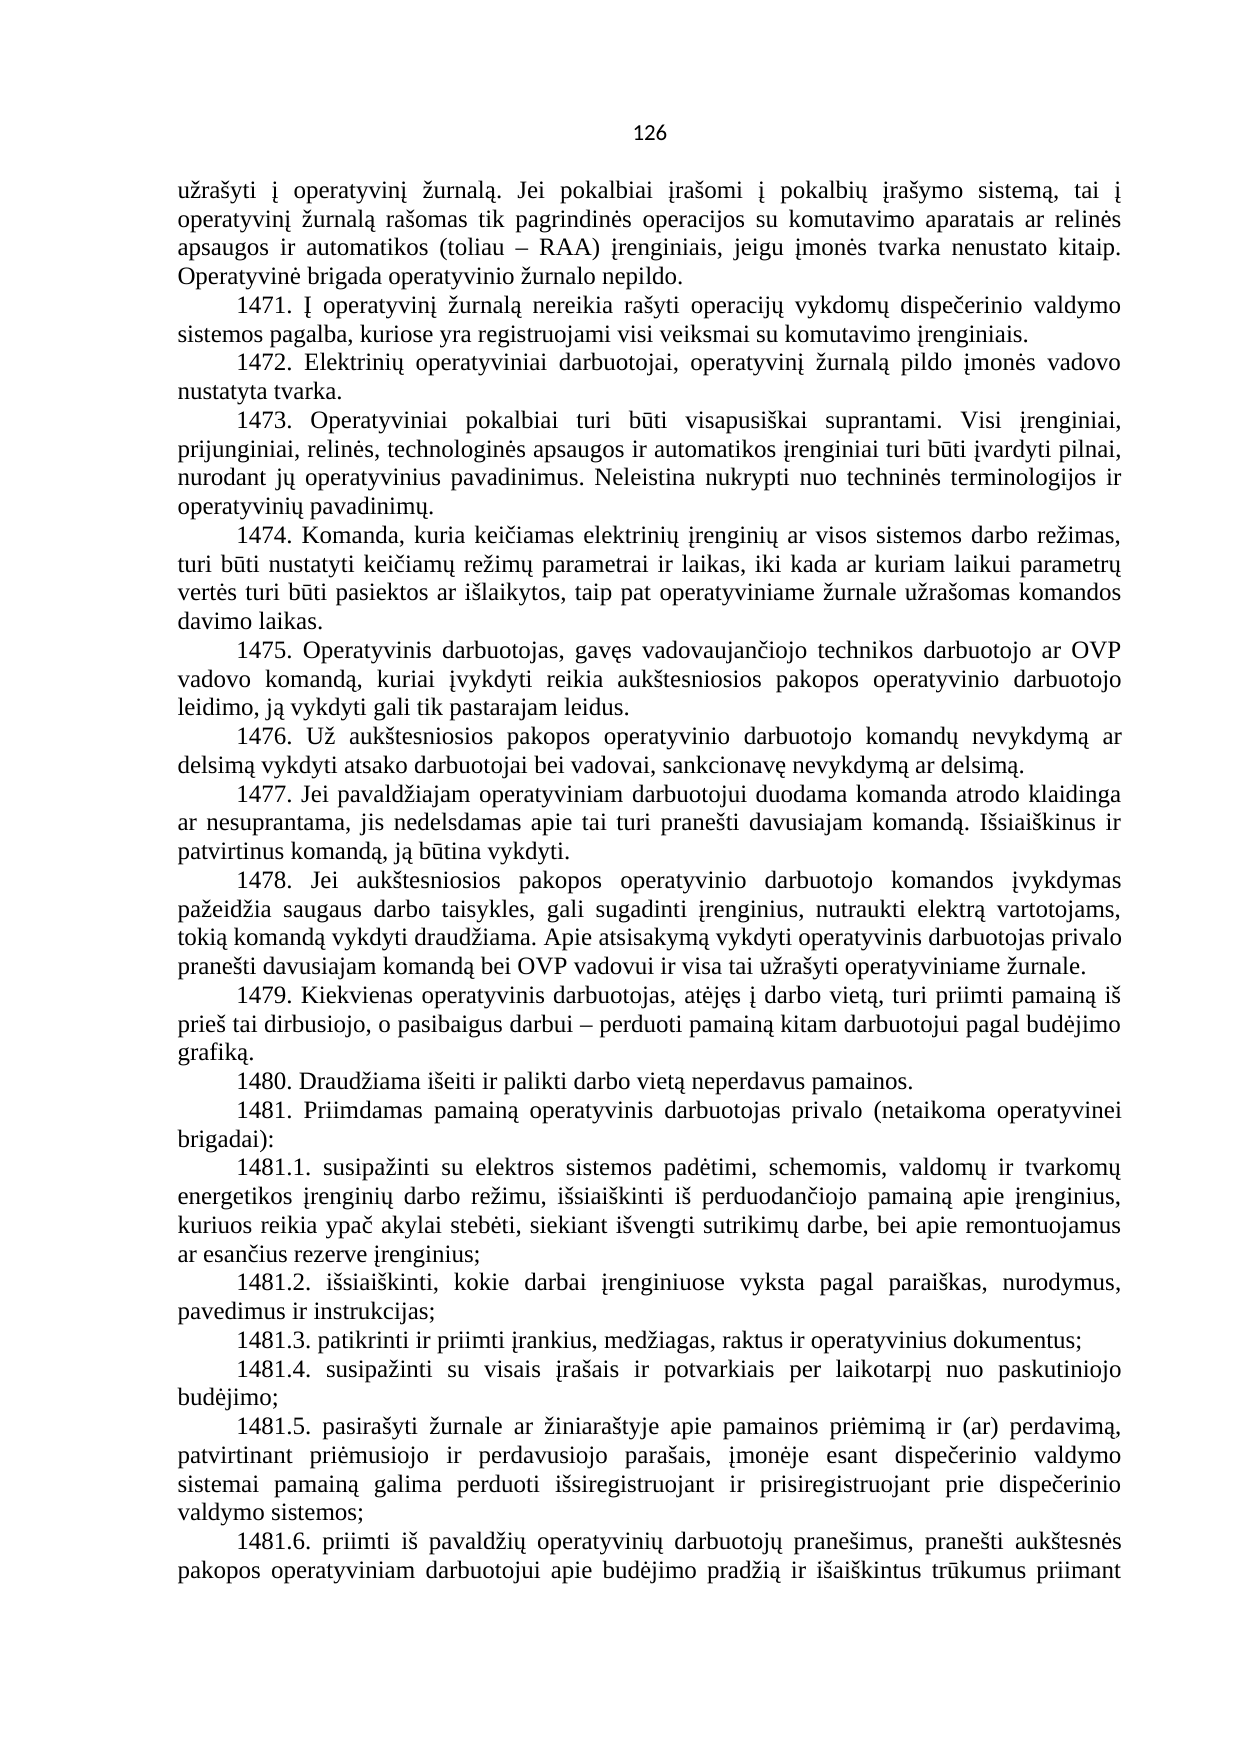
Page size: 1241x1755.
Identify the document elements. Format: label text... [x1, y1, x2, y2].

text 1481.2. išsiaiškinti, kokie darbai įrenginiuose vyksta pagal paraiškas, nurodymus, pavedimus ir instrukcijas; [177, 1267, 1122, 1325]
text 1480. Draudžiama išeiti ir palikti darbo vietą neperdavus pamainos. [177, 1066, 1122, 1095]
text 1471. Į operatyvinį žurnalą nereikia rašyti operacijų vykdomų dispečerinio valdymo sistemos pagalba, kuriose yra registruojami visi veiksmai su komutavimo įrenginiais. [177, 290, 1122, 347]
text 1478. Jei aukštesniosios pakopos operatyvinio darbuotojo komandos įvykdymas pažeidžia saugaus darbo taisykles, gali sugadinti įrenginius, nutraukti elektrą vartotojams, tokią komandą vykdyti draudžiama. Apie atsisakymą vykdyti operatyvinis darbuotojas privalo pranešti davusiajam komandą bei OVP vadovui ir visa tai užrašyti operatyviniame žurnale. [177, 865, 1122, 980]
text 1481.6. priimti iš pavaldžių operatyvinių darbuotojų pranešimus, pranešti aukštesnės pakopos operatyviniam darbuotojui apie budėjimo pradžią ir išaiškintus trūkumus priimant [177, 1526, 1122, 1584]
text 1481.3. patikrinti ir priimti įrankius, medžiagas, raktus ir operatyvinius dokumentus; [177, 1325, 1122, 1354]
text 1476. Už aukštesniosios pakopos operatyvinio darbuotojo komandų nevykdymą ar delsimą vykdyti atsako darbuotojai bei vadovai, sankcionavę nevykdymą ar delsimą. [177, 721, 1122, 779]
text 1479. Kiekvienas operatyvinis darbuotojas, atėjęs į darbo vietą, turi priimti pamainą iš prieš tai dirbusiojo, o pasibaigus darbui – perduoti pamainą kitam darbuotojui pagal budėjimo grafiką. [177, 980, 1122, 1066]
text 1473. Operatyviniai pokalbiai turi būti visapusiškai suprantami. Visi įrenginiai, prijunginiai, relinės, technologinės apsaugos ir automatikos įrenginiai turi būti įvardyti pilnai, nurodant jų operatyvinius pavadinimus. Neleistina nukrypti nuo techninės terminologijos ir operatyvinių pavadinimų. [177, 405, 1122, 520]
text 1474. Komanda, kuria keičiamas elektrinių įrenginių ar visos sistemos darbo režimas, turi būti nustatyti keičiamų režimų parametrai ir laikas, iki kada ar kuriam laikui parametrų vertės turi būti pasiektos ar išlaikytos, taip pat operatyviniame žurnale užrašomas komandos davimo laikas. [177, 520, 1122, 635]
text 1475. Operatyvinis darbuotojas, gavęs vadovaujančiojo technikos darbuotojo ar OVP vadovo komandą, kuriai įvykdyti reikia aukštesniosios pakopos operatyvinio darbuotojo leidimo, ją vykdyti gali tik pastarajam leidus. [177, 635, 1122, 721]
text 1481.1. susipažinti su elektros sistemos padėtimi, schemomis, valdomų ir tvarkomų energetikos įrenginių darbo režimu, išsiaiškinti iš perduodančiojo pamainą apie įrenginius, kuriuos reikia ypač akylai stebėti, siekiant išvengti sutrikimų darbe, bei apie remontuojamus ar esančius rezerve įrenginius; [177, 1152, 1122, 1267]
text 1477. Jei pavaldžiajam operatyviniam darbuotojui duodama komanda atrodo klaidinga ar nesuprantama, jis nedelsdamas apie tai turi pranešti davusiajam komandą. Išsiaiškinus ir patvirtinus komandą, ją būtina vykdyti. [177, 779, 1122, 865]
text 1481. Priimdamas pamainą operatyvinis darbuotojas privalo (netaikoma operatyvinei brigadai): [177, 1095, 1122, 1152]
text 1472. Elektrinių operatyviniai darbuotojai, operatyvinį žurnalą pildo įmonės vadovo nustatyta tvarka. [177, 347, 1122, 405]
text 1481.4. susipažinti su visais įrašais ir potvarkiais per laikotarpį nuo paskutiniojo budėjimo; [177, 1354, 1122, 1411]
text užrašyti į operatyvinį žurnalą. Jei pokalbiai įrašomi į pokalbių įrašymo sistemą, tai į operatyvinį žurnalą rašomas tik pagrindinės operacijos su komutavimo aparatais ar relinės apsaugos ir automatikos (toliau – RAA) įrenginiais, jeigu įmonės tvarka nenustato kitaip. Operatyvinė brigada operatyvinio žurnalo nepildo. [177, 175, 1122, 290]
text 1481.5. pasirašyti žurnale ar žiniaraštyje apie pamainos priėmimą ir (ar) perdavimą, patvirtinant priėmusiojo ir perdavusiojo parašais, įmonėje esant dispečerinio valdymo sistemai pamainą galima perduoti išsiregistruojant ir prisiregistruojant prie dispečerinio valdymo sistemos; [177, 1411, 1122, 1526]
